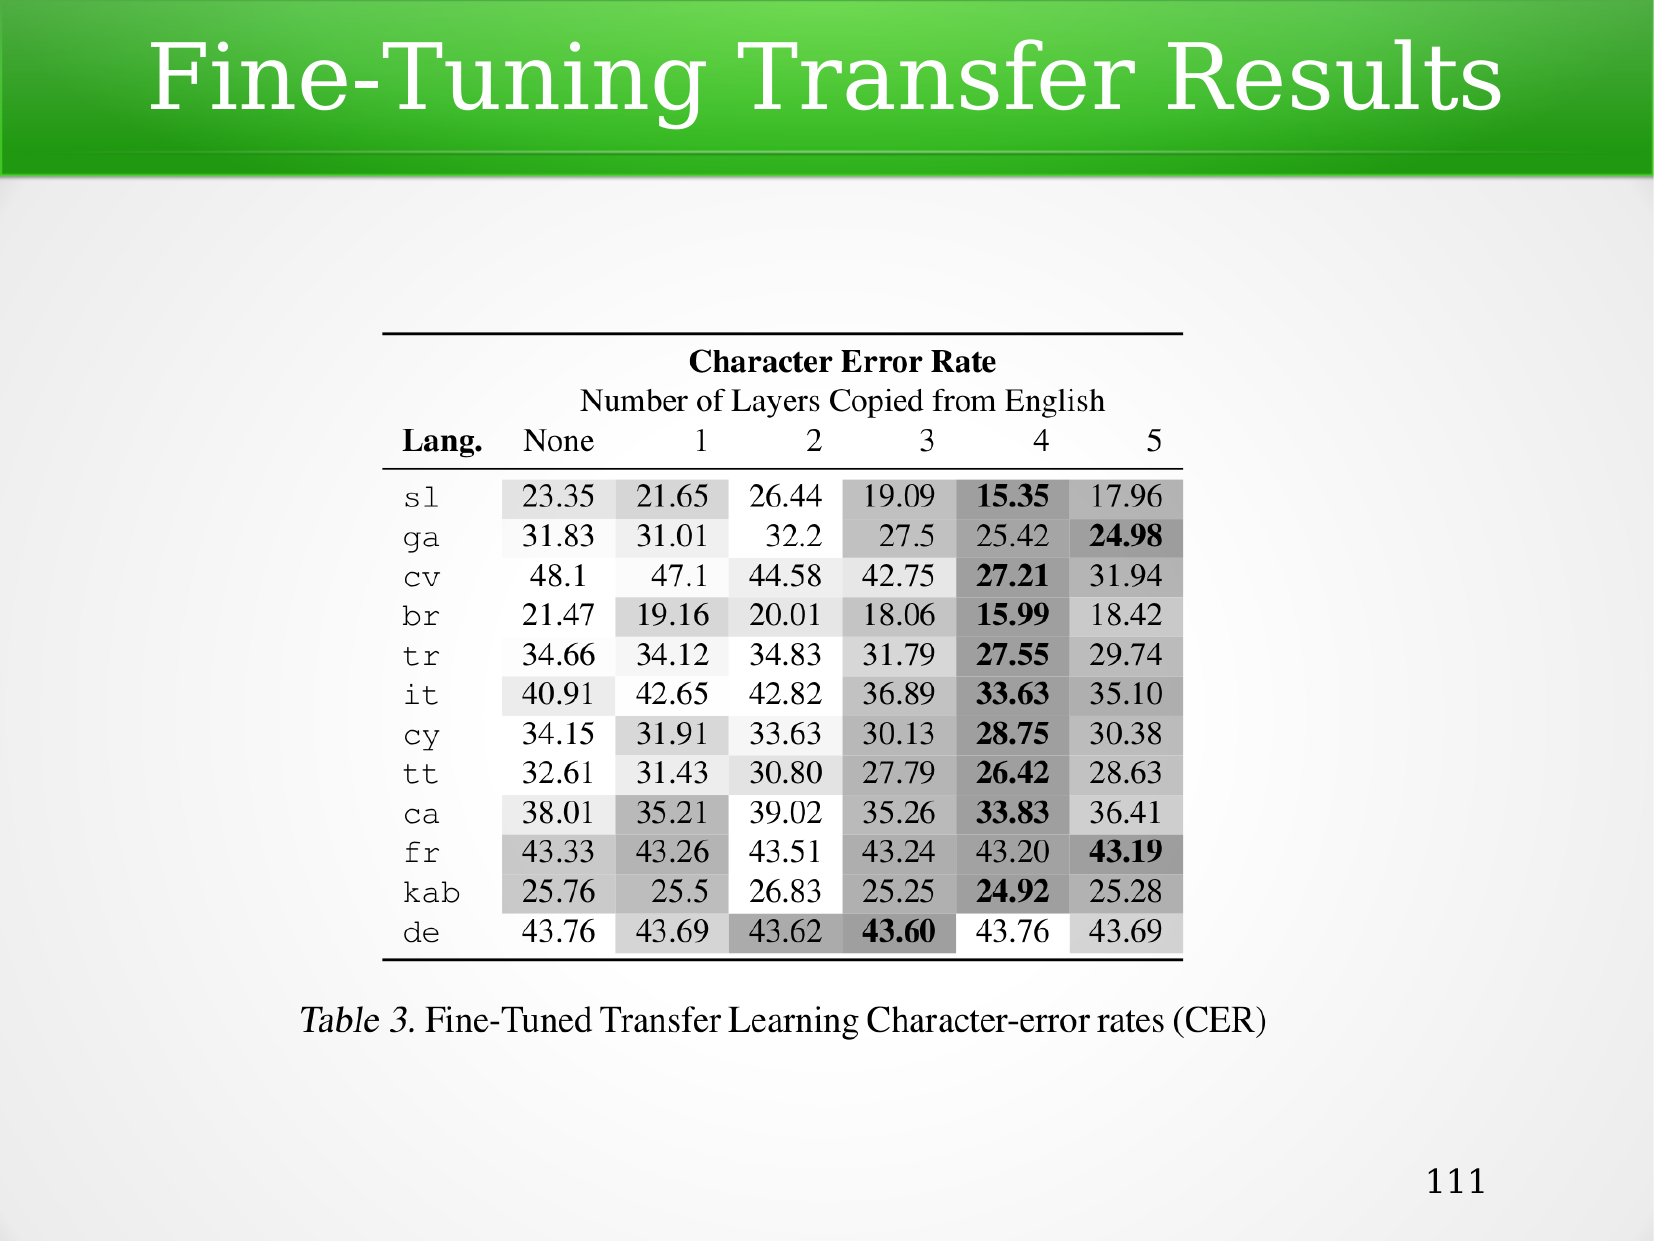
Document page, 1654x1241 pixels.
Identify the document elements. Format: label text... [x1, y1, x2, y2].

title Fine-Tuning Transfer Results [82, 11, 1571, 154]
picture [0, 0, 1654, 1241]
